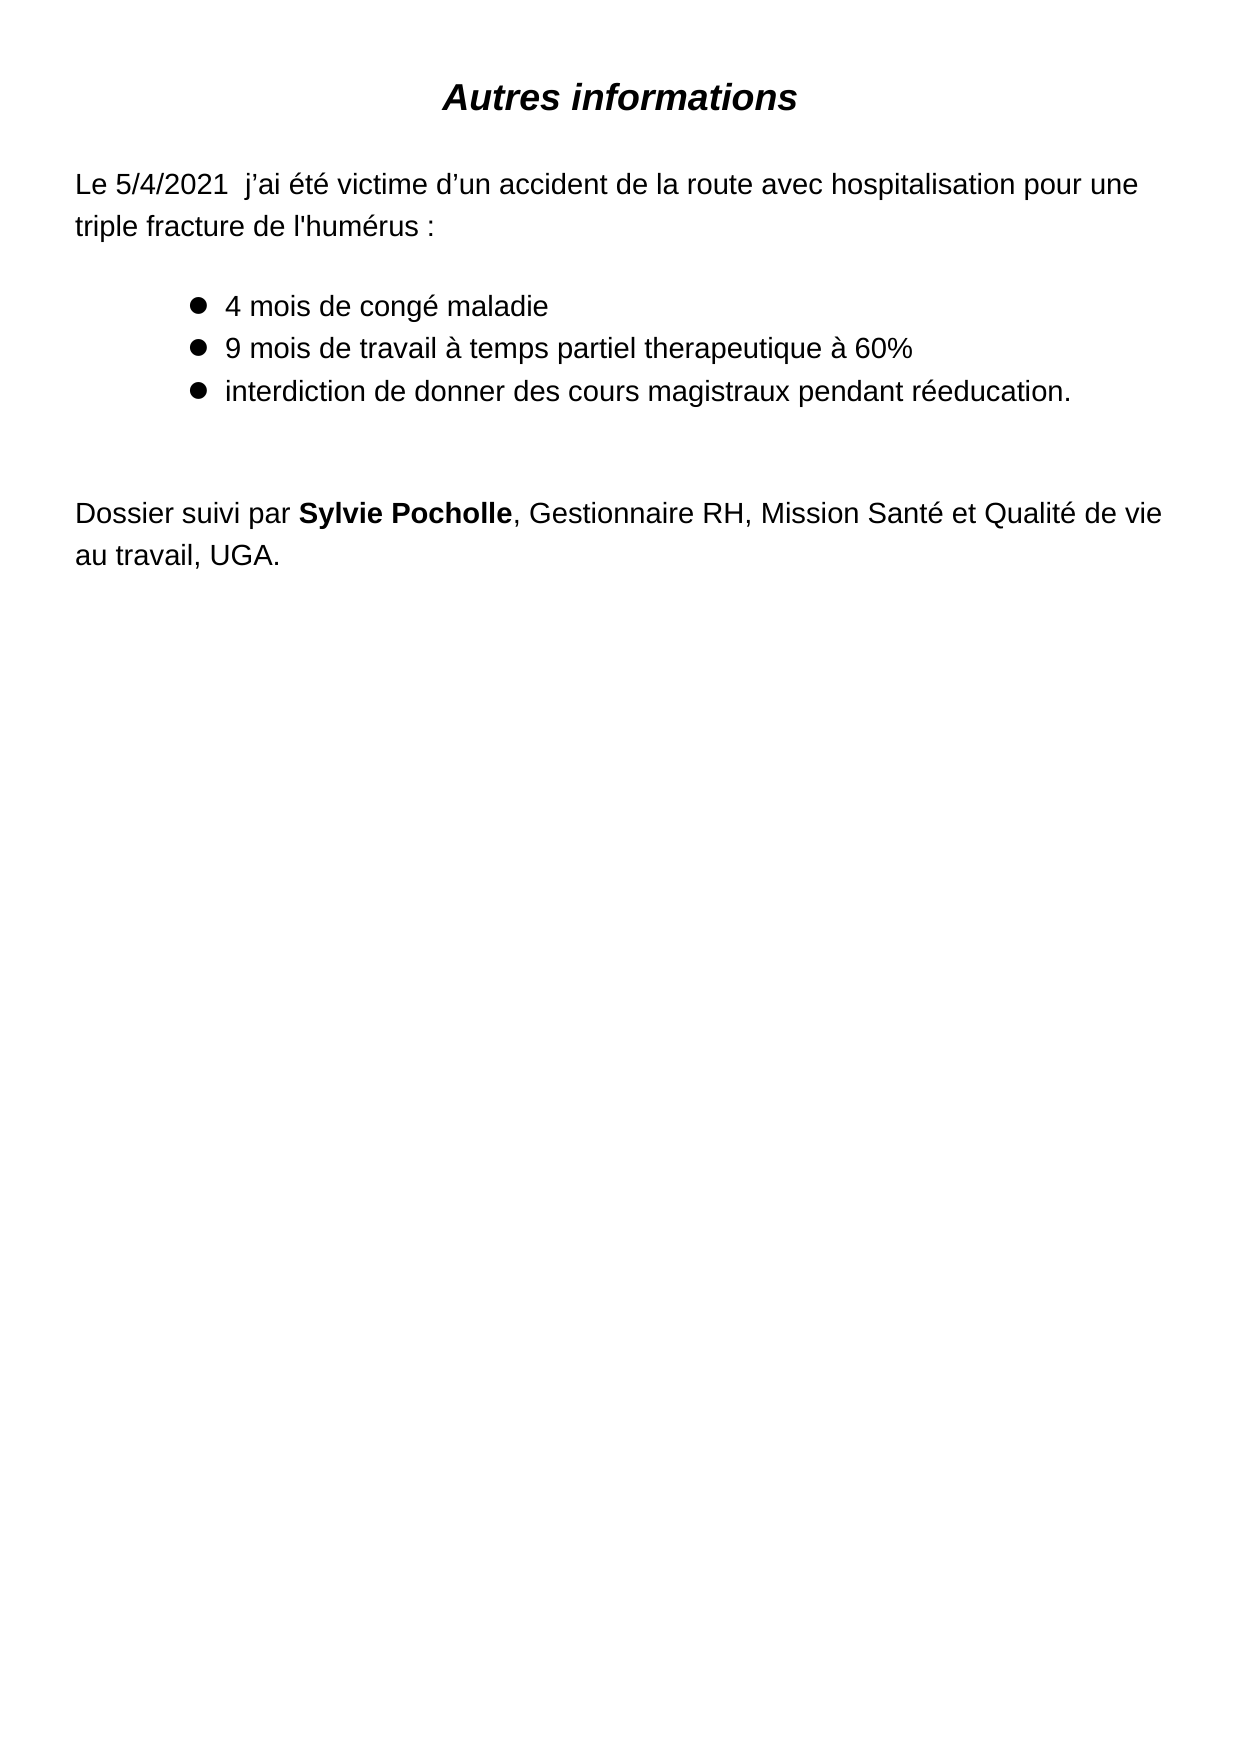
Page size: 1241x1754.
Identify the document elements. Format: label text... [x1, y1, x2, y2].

text Le 5/4/2021 j’ai été victime d’un accident de la route avec hospitalisation pour une triple fracture de l'humérus : [75, 167, 1165, 242]
text Autres informations [75, 75, 1165, 118]
text Dossier suivi par Sylvie Pocholle, Gestionnaire RH, Mission Santé et Qualité de vie au travail, UGA. [75, 496, 1165, 571]
list 9 mois de travail à temps partiel therapeutique à 60% [187, 331, 1165, 365]
list interdiction de donner des cours magistraux pendant réeducation. [187, 374, 1165, 449]
list 4 mois de congé maladie [187, 289, 1165, 322]
